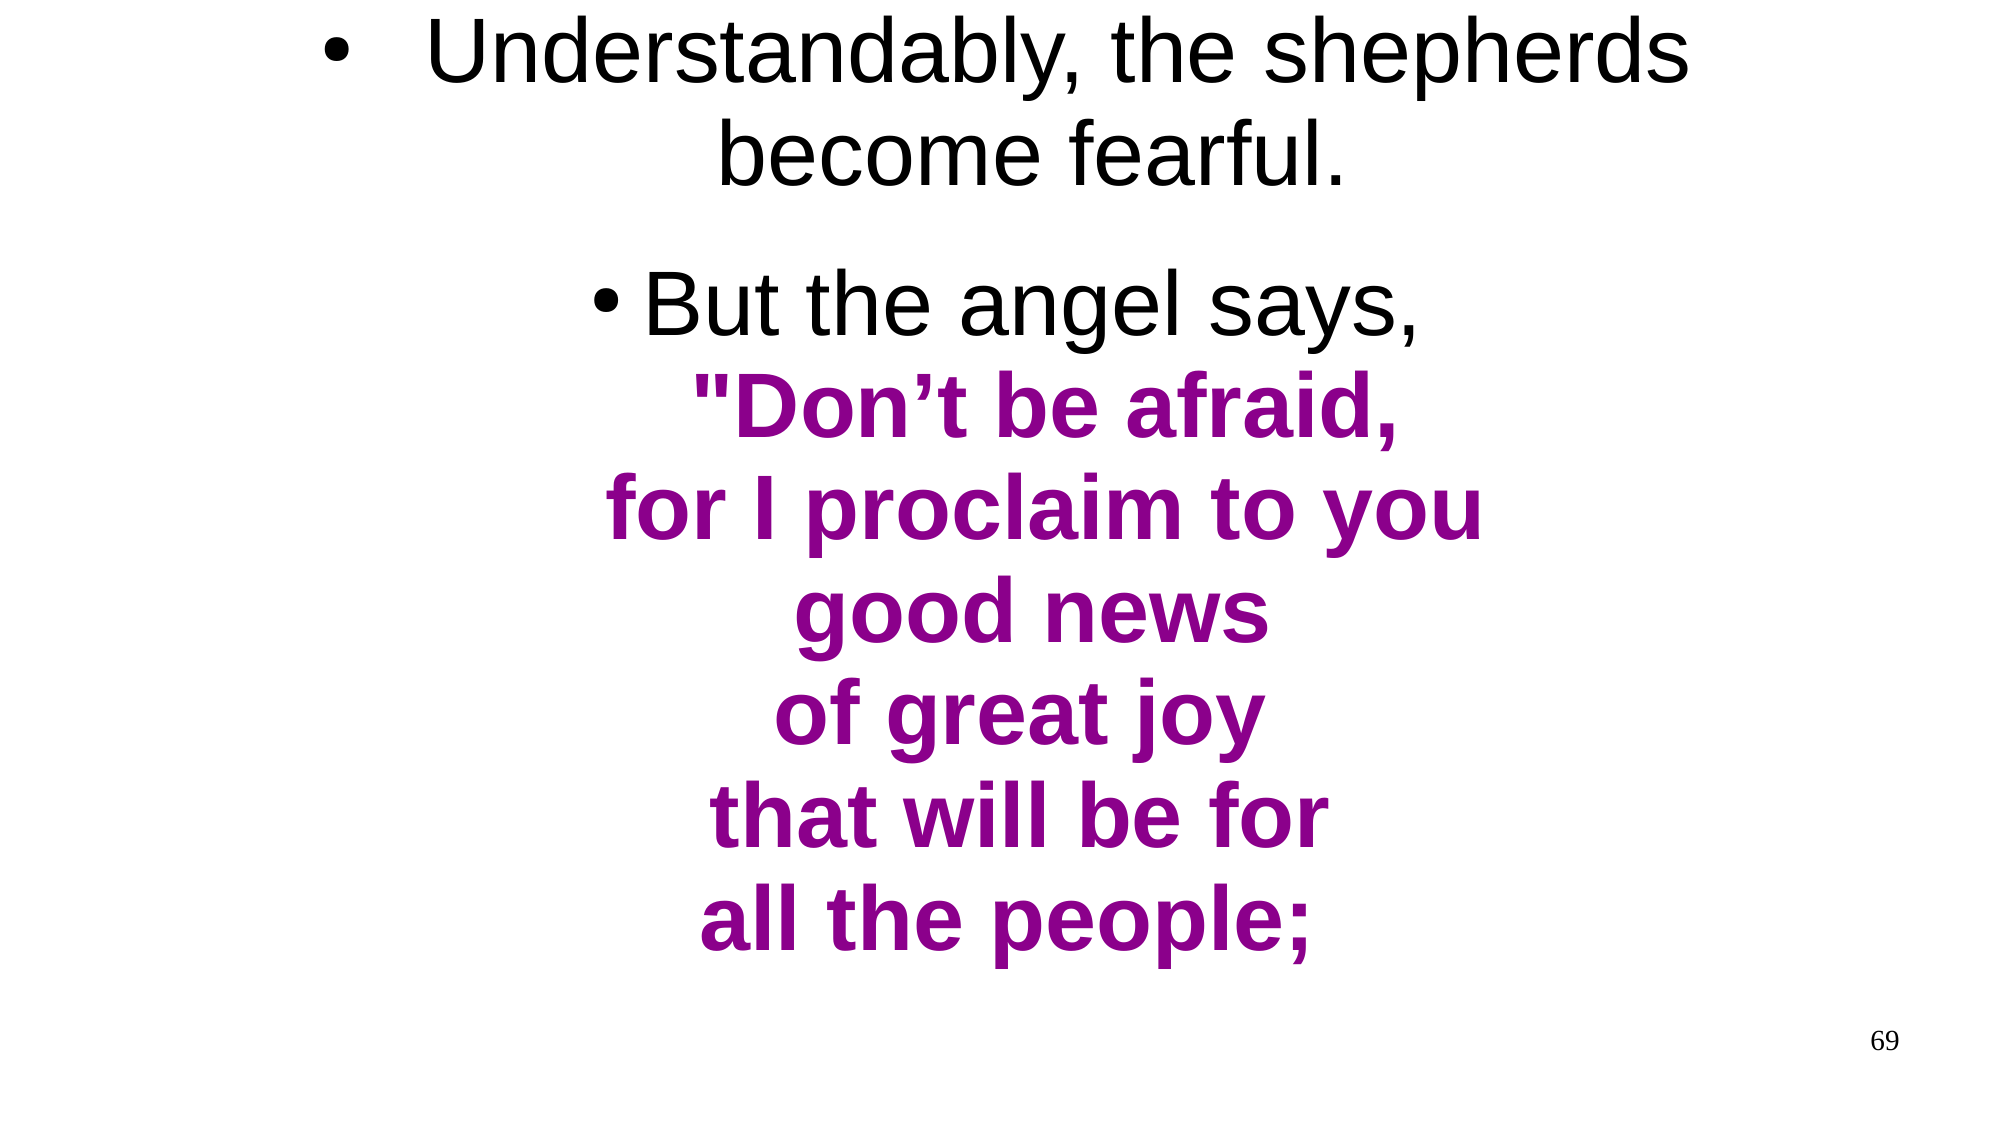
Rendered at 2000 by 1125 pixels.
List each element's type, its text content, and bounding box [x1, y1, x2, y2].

list Understandably, the shepherds become fearful. But the angel says, "Don’t be afraid, for I proclaim to you good news of great joy that will be for all the people; [0, 0, 1996, 1123]
